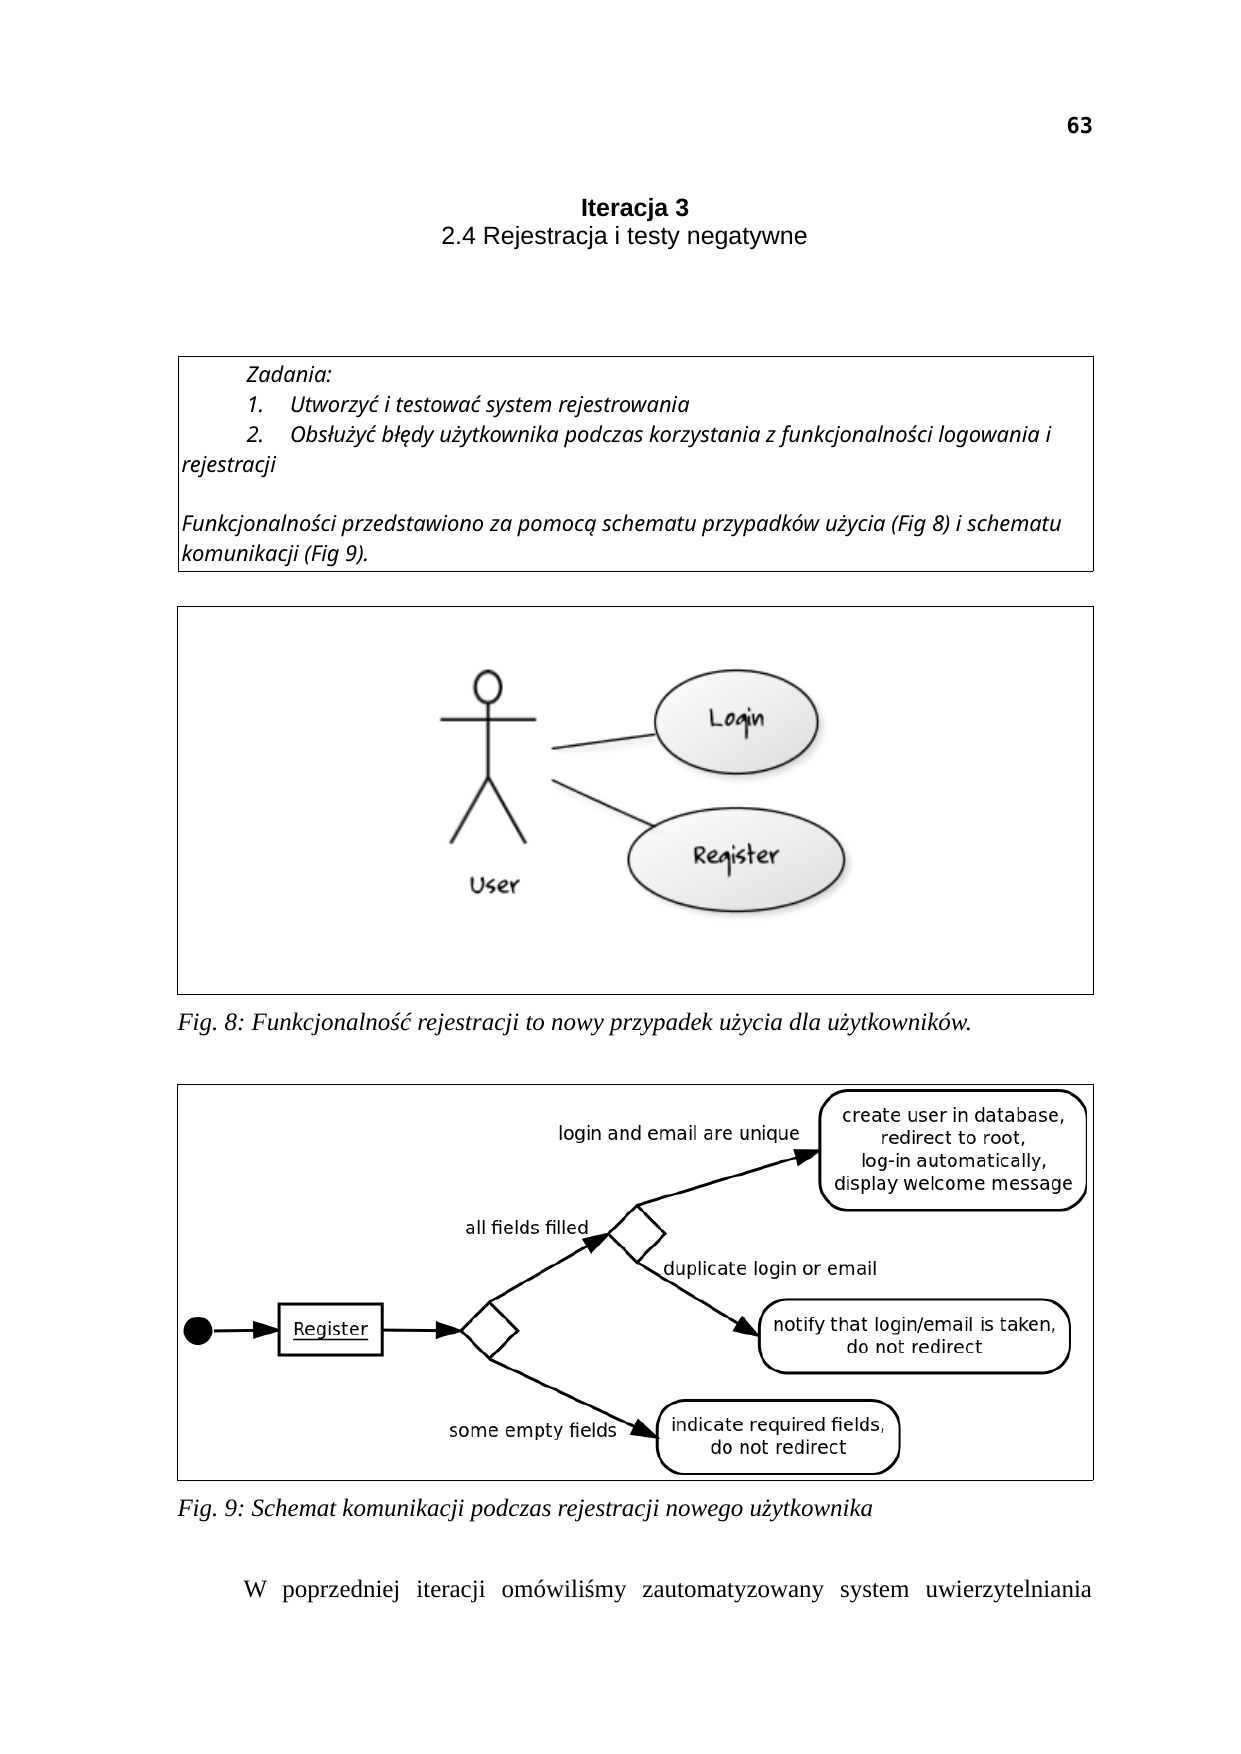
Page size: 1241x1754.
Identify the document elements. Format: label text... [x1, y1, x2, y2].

table_header [178, 607, 1093, 994]
list Utworzyć i testować system rejestrowania [179, 386, 1093, 416]
picture [182, 1089, 1087, 1475]
text Zadania: [179, 357, 1093, 386]
text Fig. 9: Schemat komunikacji podczas rejestracji nowego użytkownika [177, 1493, 1093, 1521]
list Rejestracja i testy negatywne [177, 221, 1093, 250]
text W poprzedniej iteracji omówiliśmy zautomatyzowany system uwierzytelniania [178, 1569, 1093, 1605]
picture [381, 612, 889, 989]
text Iteracja 3 [177, 193, 1093, 221]
table_header [178, 1085, 1093, 1480]
text Fig. 8: Funkcjonalność rejestracji to nowy przypadek użycia dla użytkowników. [177, 1007, 1093, 1036]
list Obsłużyć błędy użytkownika podczas korzystania z funkcjonalności logowania i rejestracji Funkcjonalności przedstawiono za pomocą schematu przypadków użycia (Fig 8) i schematu komunikacji (Fig 9). [179, 416, 1093, 571]
